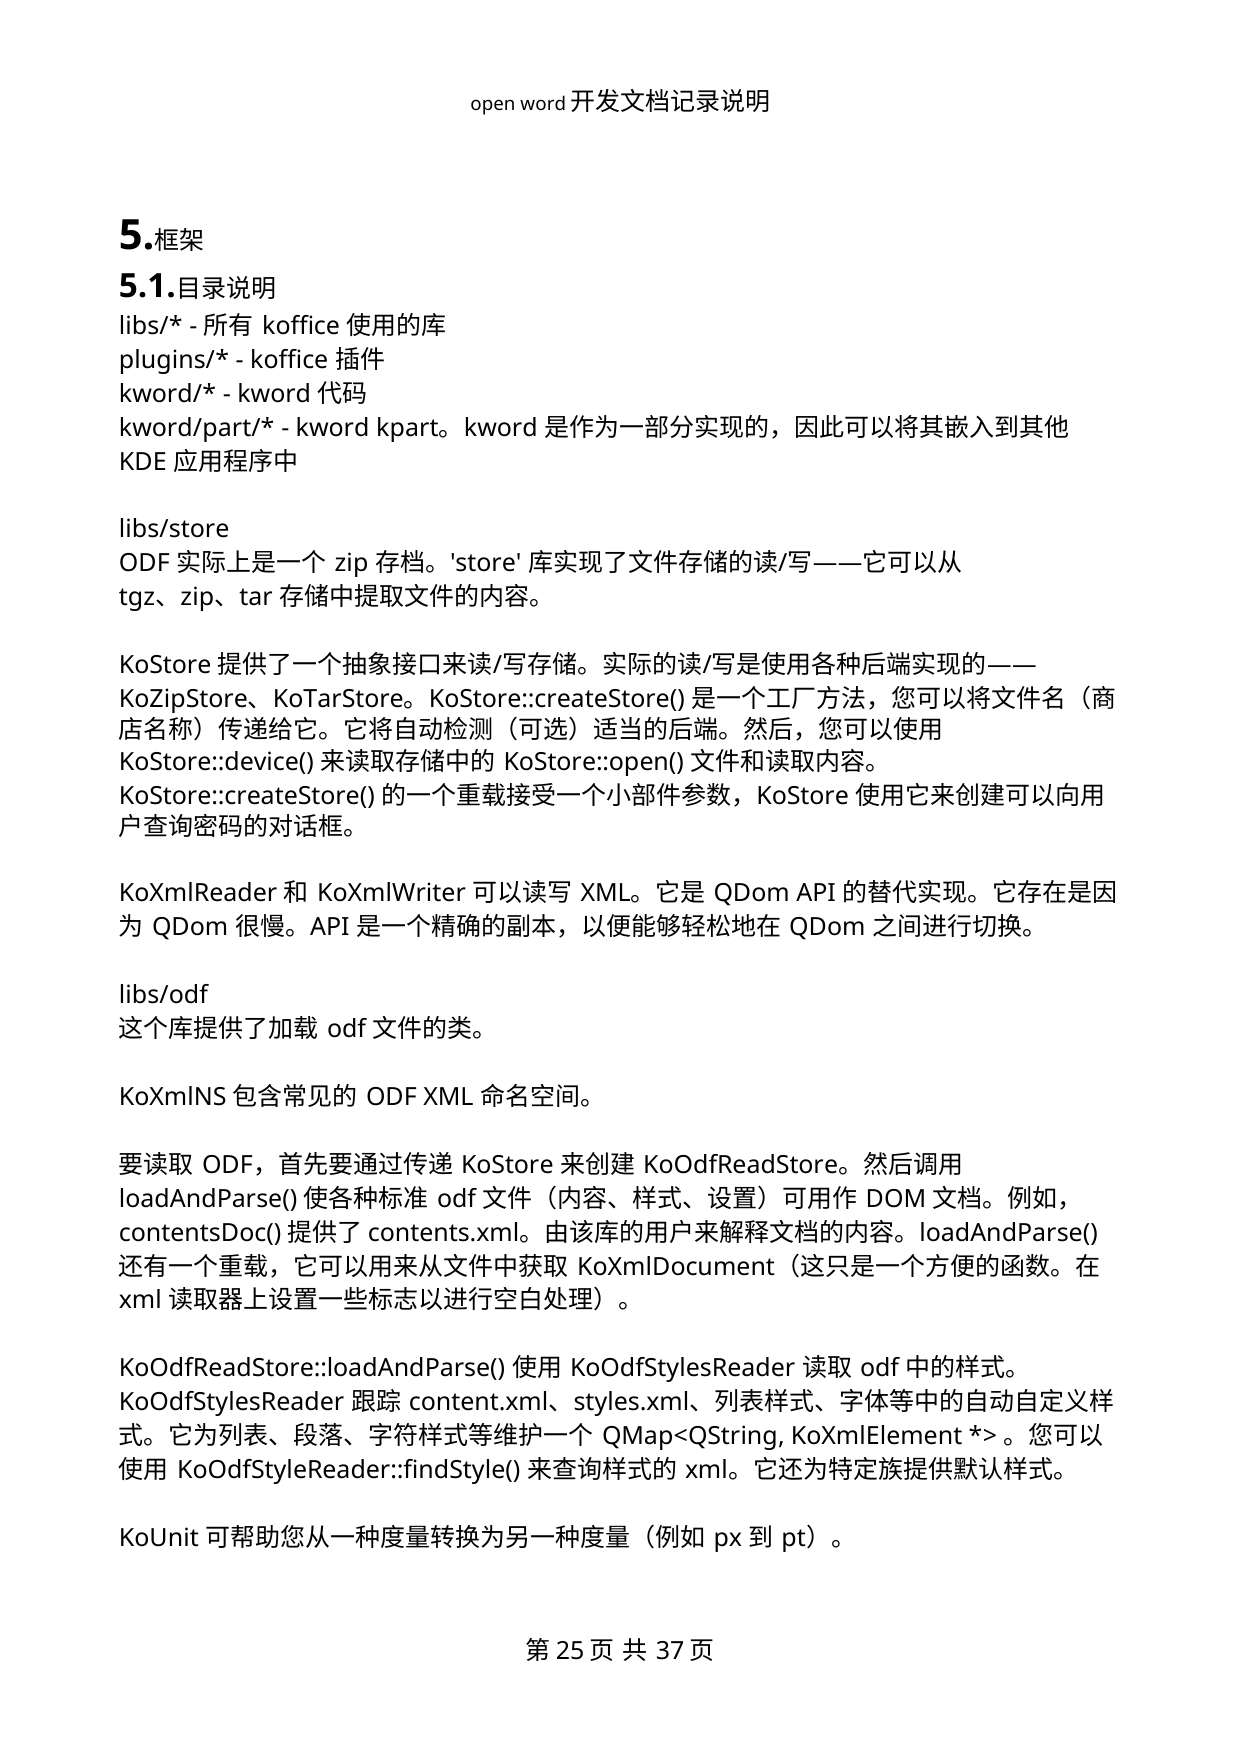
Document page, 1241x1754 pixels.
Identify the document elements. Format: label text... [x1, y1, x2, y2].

text KoStore 提供了一个抽象接口来读/写存储。实际的读/写是使用各种后端实现的——KoZipStore、KoTarStore。KoStore::createStore() 是一个工厂方法，您可以将文件名（商店名称）传递给它。它将自动检测（可选）适当的后端。然后，您可以使用 KoStore::device() 来读取存储中的 KoStore::open() 文件和读取内容。KoStore::createStore() 的一个重载接受一个小部件参数，KoStore 使用它来创建可以向用户查询密码的对话框。 [119, 647, 1121, 841]
text libs/store [119, 511, 1121, 545]
text kword/* - kword 代码 [119, 376, 1121, 409]
subtitle 目录说明 [119, 262, 1121, 308]
text 这个库提供了加载 odf 文件的类。 [119, 1011, 1121, 1045]
text libs/odf [119, 977, 1121, 1011]
text plugins/* - koffice 插件 [119, 342, 1121, 376]
text 要读取 ODF，首先要通过传递 KoStore 来创建 KoOdfReadStore。然后调用 loadAndParse() 使各种标准 odf 文件（内容、样式、设置）可用作 DOM 文档。例如，contentsDoc() 提供了contents.xml。由该库的用户来解释文档的内容。loadAndParse() 还有一个重载，它可以用来从文件中获取 KoXmlDocument（这只是一个方便的函数。在 xml 读取器上设置一些标志以进行空白处理）。 [119, 1147, 1121, 1316]
text ODF 实际上是一个 zip 存档。'store' 库实现了文件存储的读/写——它可以从 tgz、zip、tar 存储中提取文件的内容。 [119, 545, 1121, 613]
text KoUnit 可帮助您从一种度量转换为另一种度量（例如 px 到 pt）。 [119, 1520, 1121, 1554]
subtitle 框架 [119, 205, 1121, 262]
text libs/* - 所有 koffice 使用的库 [119, 308, 1121, 342]
text KoXmlNS 包含常见的 ODF XML 命名空间。 [119, 1079, 1121, 1113]
text KoOdfReadStore::loadAndParse() 使用 KoOdfStylesReader 读取 odf 中的样式。KoOdfStylesReader 跟踪 content.xml、styles.xml、列表样式、字体等中的自动自定义样式。它为列表、段落、字符样式等维护一个 QMap<QString, KoXmlElement *> 。您可以使用 KoOdfStyleReader::findStyle() 来查询样式的 xml。它还为特定族提供默认样式。 [119, 1350, 1121, 1486]
text KoXmlReader 和 KoXmlWriter 可以读写 XML。它是 QDom API 的替代实现。它存在是因为 QDom 很慢。API 是一个精确的副本，以便能够轻松地在 QDom 之间进行切换。 [119, 875, 1121, 943]
text kword/part/* - kword kpart。kword 是作为一部分实现的，因此可以将其嵌入到其他 KDE 应用程序中 [119, 409, 1121, 477]
